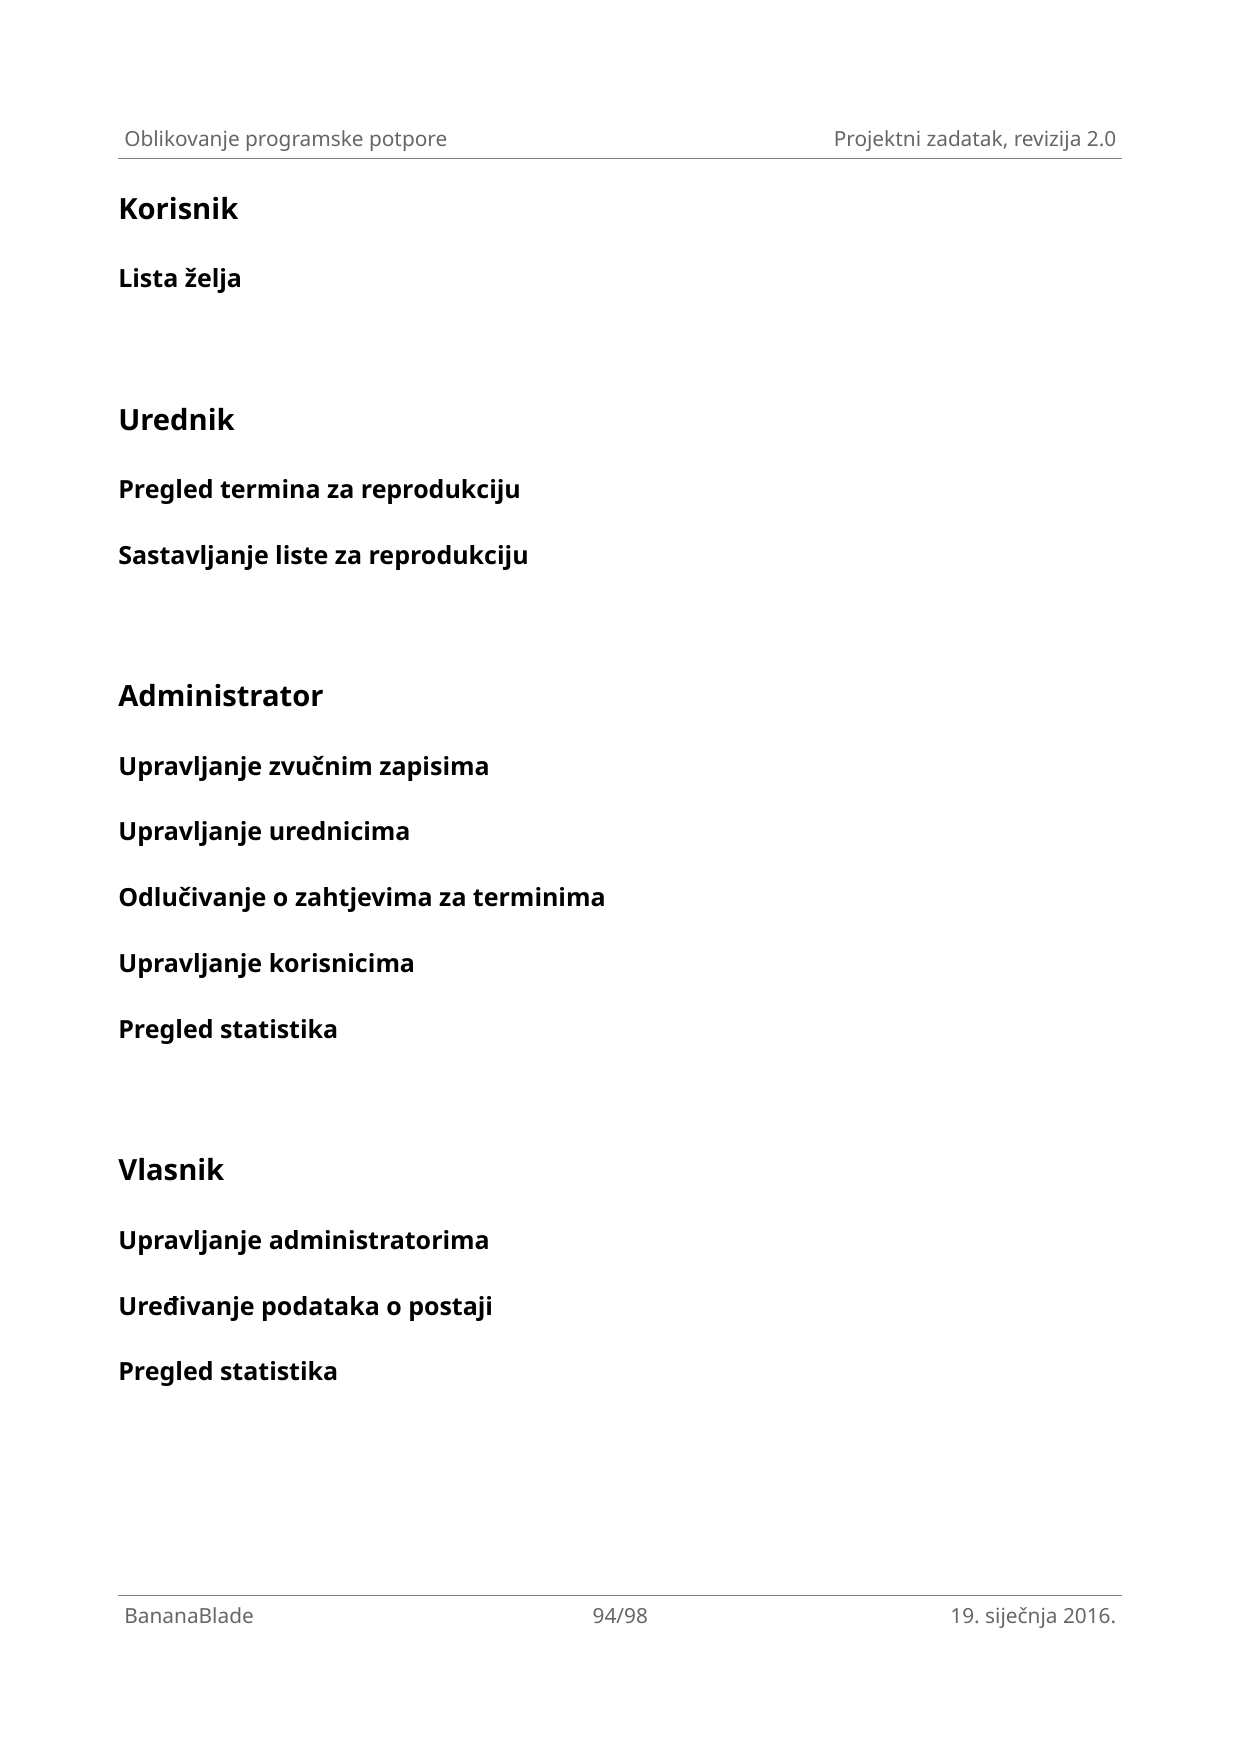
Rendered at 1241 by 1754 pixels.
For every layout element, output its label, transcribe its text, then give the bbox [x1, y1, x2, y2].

subtitle Pregled statistika [118, 1011, 1122, 1046]
subtitle Vlasnik [118, 1150, 1122, 1189]
subtitle Upravljanje urednicima [118, 814, 1122, 848]
subtitle Uređivanje podataka o postaji [118, 1288, 1122, 1322]
subtitle Lista želja [118, 261, 1122, 295]
subtitle Upravljanje korisnicima [118, 946, 1122, 980]
subtitle Korisnik [118, 188, 1122, 228]
subtitle Urednik [118, 399, 1122, 438]
subtitle Sastavljanje liste za reprodukciju [118, 537, 1122, 571]
subtitle Pregled termina za reprodukciju [118, 471, 1122, 506]
subtitle Administrator [118, 676, 1122, 715]
subtitle Odlučivanje o zahtjevima za terminima [118, 880, 1122, 914]
subtitle Upravljanje administratorima [118, 1222, 1122, 1256]
subtitle Pregled statistika [118, 1354, 1122, 1388]
subtitle Upravljanje zvučnim zapisima [118, 748, 1122, 782]
